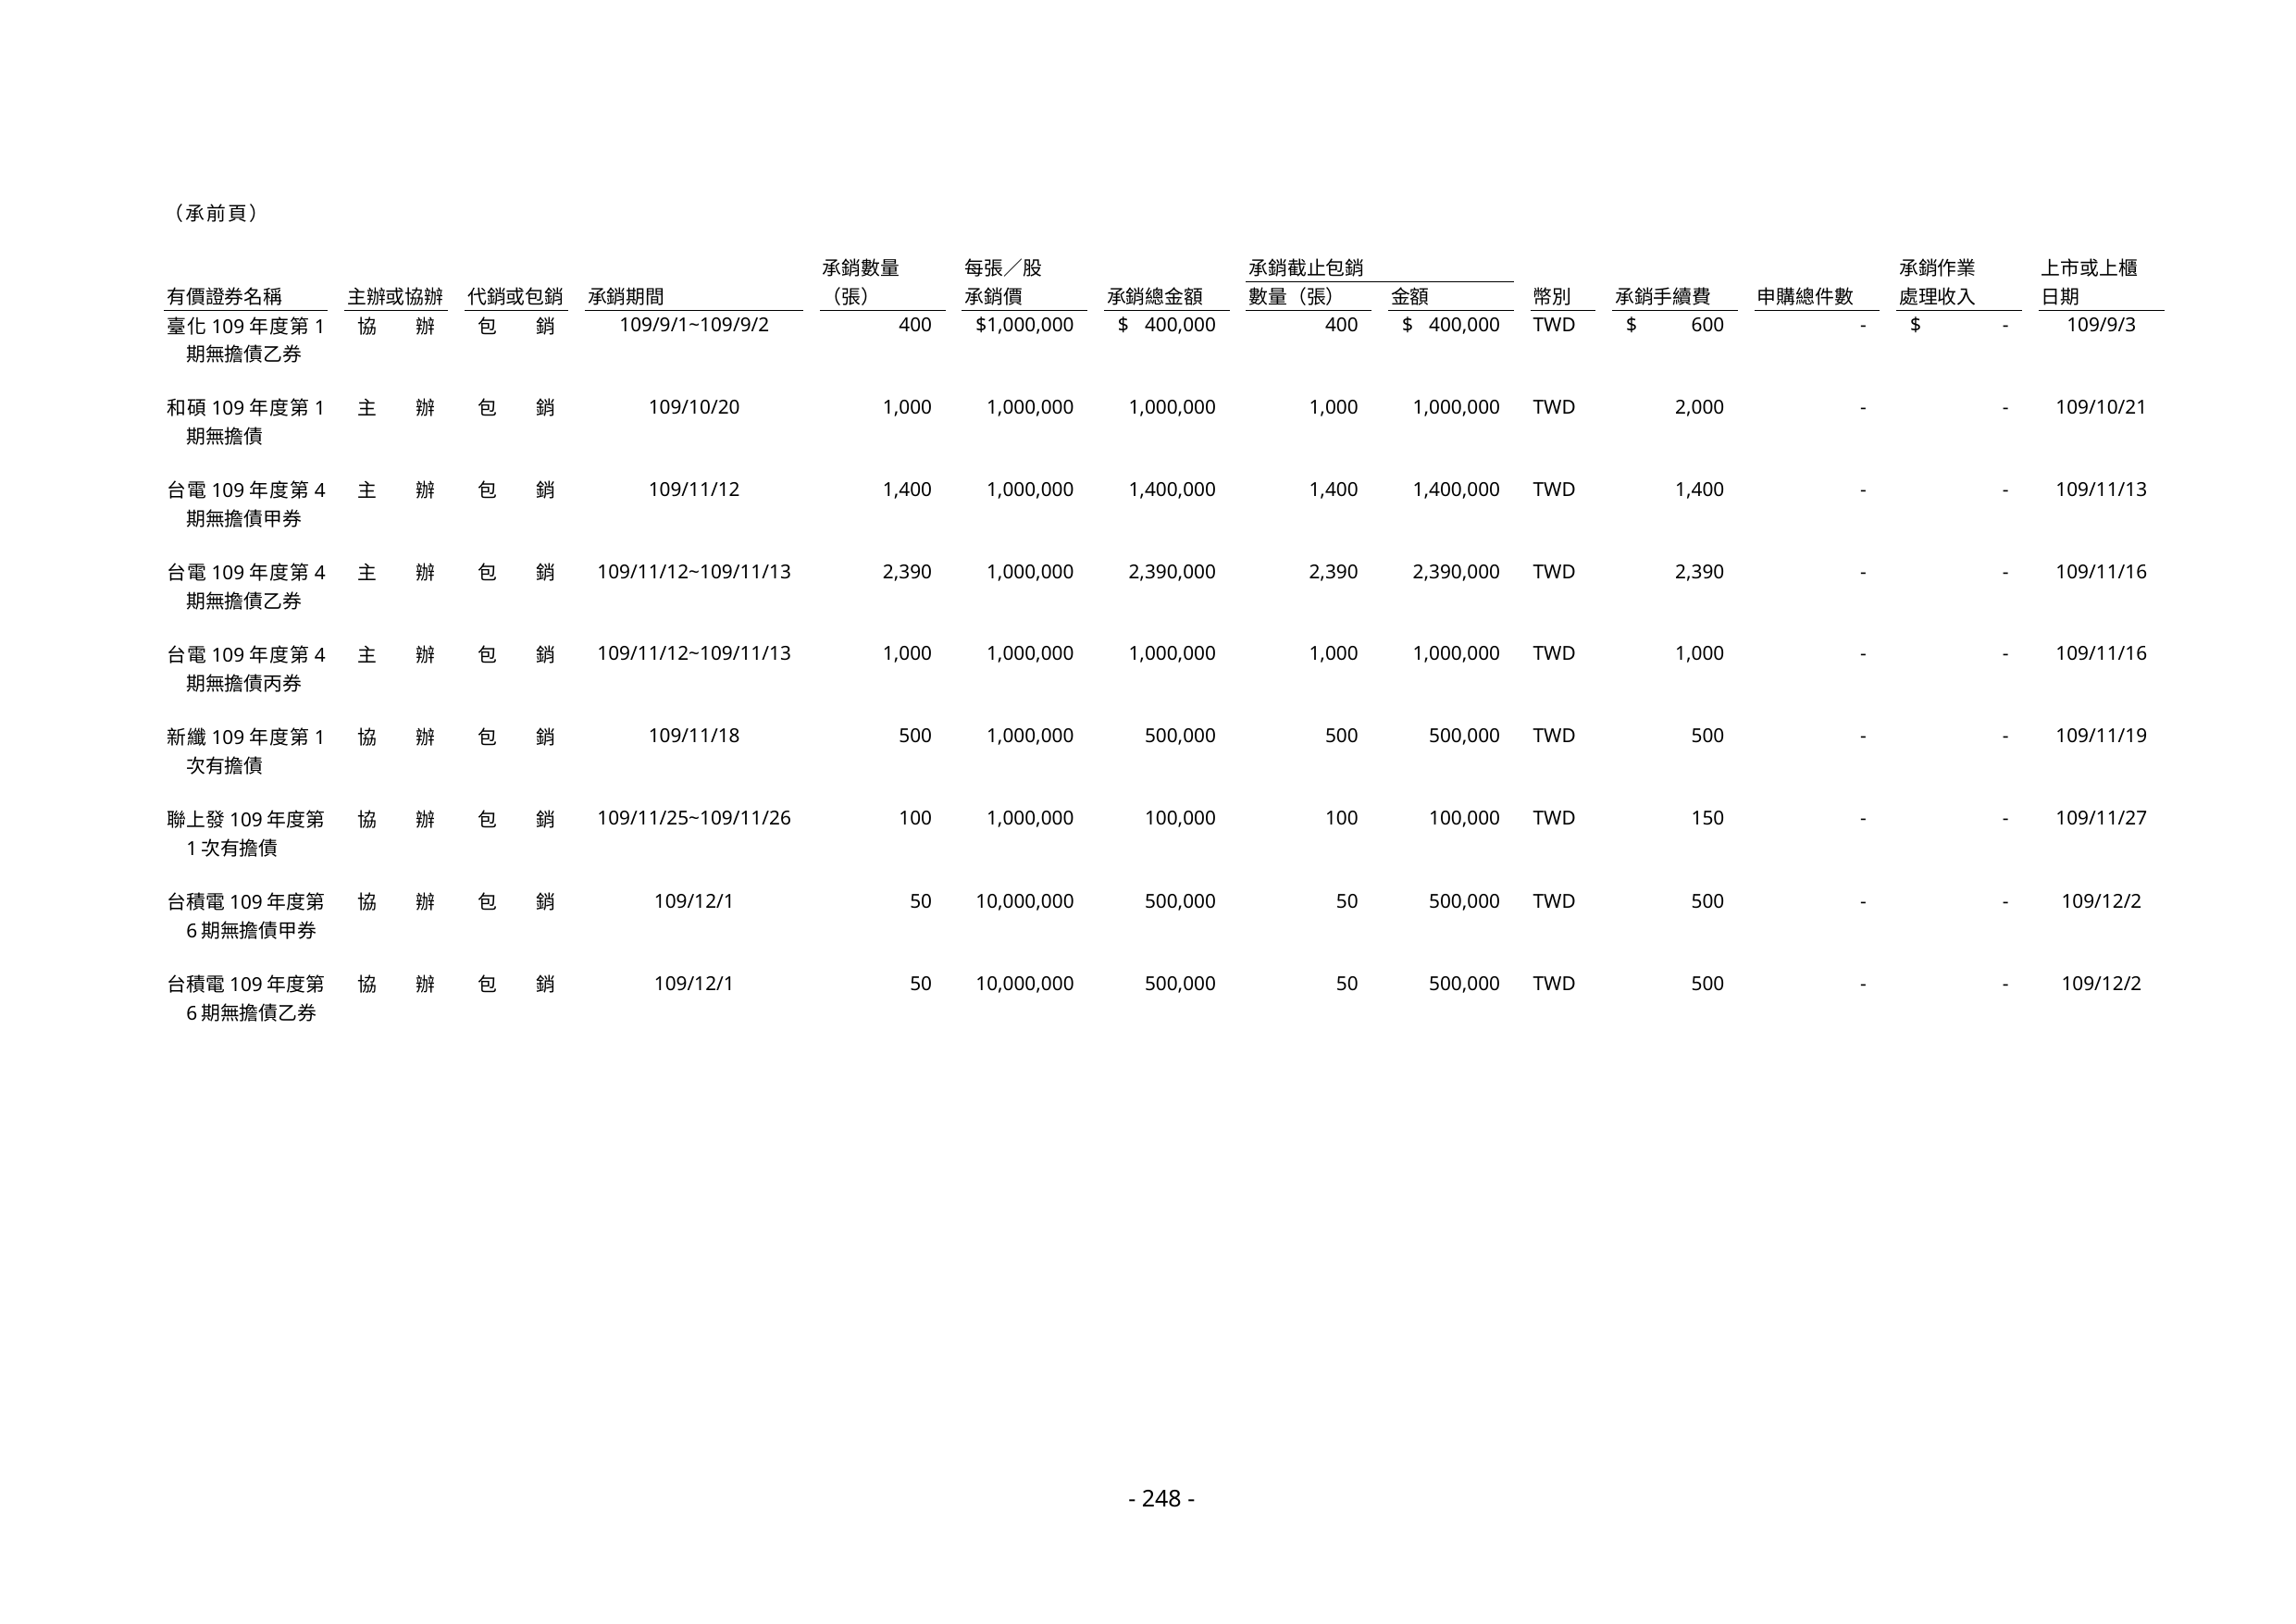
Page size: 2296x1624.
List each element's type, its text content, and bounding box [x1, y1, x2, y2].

table_cell 100 [820, 805, 946, 861]
table_cell [1531, 861, 1595, 887]
table_cell [2039, 366, 2164, 393]
table_cell [344, 1025, 448, 1052]
table_header [465, 253, 568, 280]
table_cell 承銷總金額 [1104, 281, 1230, 310]
table_cell 金額 [1388, 282, 1514, 310]
table_cell [1514, 476, 1530, 531]
table_header [164, 253, 328, 280]
table_cell [1371, 861, 1388, 887]
table_cell 1,000,000 [1104, 393, 1230, 449]
table_cell 100,000 [1104, 805, 1230, 861]
table_cell [1514, 449, 1530, 476]
table_header [1880, 253, 1896, 280]
table_cell [1230, 805, 1246, 861]
table_cell - [1755, 476, 1880, 531]
table_cell [164, 366, 328, 393]
table_cell 150 [1612, 805, 1738, 861]
table_cell 2,390,000 [1104, 558, 1230, 614]
table_cell [1531, 614, 1595, 640]
table_cell [328, 778, 344, 804]
table_cell 2,390 [820, 558, 946, 614]
table_cell [803, 696, 820, 723]
table_cell [1612, 778, 1738, 804]
table_cell 2,390 [1612, 558, 1738, 614]
table_cell [568, 640, 585, 696]
table_cell [1738, 696, 1755, 723]
table_header [568, 253, 585, 280]
table_cell 協 辦 [344, 723, 448, 778]
table_cell [1087, 696, 1104, 723]
table_cell [465, 861, 568, 887]
table_cell [1738, 614, 1755, 640]
table_cell [568, 887, 585, 943]
table_cell [803, 449, 820, 476]
table_cell [946, 723, 962, 778]
table_header 每張／股 [962, 253, 1087, 280]
table_cell [803, 723, 820, 778]
table_cell 109/11/13 [2039, 476, 2164, 531]
table_cell [1388, 1025, 1514, 1052]
table_cell [1531, 696, 1595, 723]
table_cell [568, 723, 585, 778]
table_cell [803, 805, 820, 861]
table_cell 台積電109年度第6期無擔債甲券 [164, 887, 328, 943]
table_cell [1371, 805, 1388, 861]
table_cell [448, 805, 465, 861]
table_cell [2022, 943, 2039, 970]
table_cell 10,000,000 [962, 887, 1087, 943]
table_cell 10,000,000 [962, 970, 1087, 1025]
table_cell [2022, 805, 2039, 861]
table_cell [1514, 393, 1530, 449]
table_cell TWD [1531, 311, 1595, 366]
table_cell [1230, 449, 1246, 476]
table_cell [1880, 614, 1896, 640]
table_cell [568, 943, 585, 970]
table_cell - [1896, 393, 2022, 449]
table_cell [2039, 778, 2164, 804]
table_cell [1087, 366, 1104, 393]
table_cell [1880, 476, 1896, 531]
table_cell [328, 393, 344, 449]
table_cell [1896, 943, 2022, 970]
table_cell 包 銷 [465, 723, 568, 778]
table_cell [328, 805, 344, 861]
table_cell [1531, 531, 1595, 558]
table_cell 包 銷 [465, 970, 568, 1025]
table_cell 500,000 [1104, 723, 1230, 778]
table_cell [1880, 778, 1896, 804]
table_cell 100 [1246, 805, 1371, 861]
table_cell [1755, 778, 1880, 804]
table_header [344, 253, 448, 280]
table_cell [1612, 614, 1738, 640]
table_cell [1738, 861, 1755, 887]
table_cell [465, 614, 568, 640]
table_cell [1595, 281, 1612, 310]
table_cell 主 辦 [344, 640, 448, 696]
table_cell 1,000 [820, 393, 946, 449]
table_cell [465, 531, 568, 558]
table_cell 500 [1612, 970, 1738, 1025]
table_cell [1595, 558, 1612, 614]
table_cell [1514, 723, 1530, 778]
table_cell [1246, 943, 1371, 970]
table_cell [1388, 449, 1514, 476]
table_cell [2022, 861, 2039, 887]
table_cell [465, 943, 568, 970]
table_cell $ 1,000,000 [962, 311, 1087, 366]
table_cell [164, 861, 328, 887]
table_cell 1,400,000 [1388, 476, 1514, 531]
table_cell [1738, 558, 1755, 614]
table_cell [1755, 531, 1880, 558]
table_cell 處理收入 [1896, 281, 2022, 310]
table_cell [164, 614, 328, 640]
table_cell [344, 449, 448, 476]
table_cell [344, 531, 448, 558]
table_cell [164, 696, 328, 723]
table_cell [1371, 366, 1388, 393]
table_cell [1087, 310, 1104, 366]
table_cell [1371, 614, 1388, 640]
table_cell [1514, 614, 1530, 640]
table_cell [1388, 943, 1514, 970]
table_cell [1230, 943, 1246, 970]
table_cell 2,390,000 [1388, 558, 1514, 614]
table_cell [2022, 558, 2039, 614]
table_cell 承銷價 [962, 281, 1087, 310]
table_cell [1514, 366, 1530, 393]
table_cell 109/9/1~109/9/2 [585, 311, 803, 366]
table_header [1230, 253, 1246, 280]
table_cell [2022, 696, 2039, 723]
table_cell 1,000 [1612, 640, 1738, 696]
table_cell [1230, 640, 1246, 696]
table_cell [465, 696, 568, 723]
table_cell 1,400,000 [1104, 476, 1230, 531]
table_cell [1738, 1025, 1755, 1052]
table_header [448, 253, 465, 280]
table_cell [1896, 696, 2022, 723]
table_cell 50 [1246, 887, 1371, 943]
table_cell [568, 310, 585, 366]
table_cell [1738, 723, 1755, 778]
table_cell [946, 476, 962, 531]
table_cell 包 銷 [465, 393, 568, 449]
table_cell [803, 614, 820, 640]
table_cell [1595, 887, 1612, 943]
table_cell [585, 531, 803, 558]
table_cell [1371, 943, 1388, 970]
table_cell [1595, 943, 1612, 970]
table_cell 1,000 [820, 640, 946, 696]
table_cell [962, 1025, 1087, 1052]
table_cell [1531, 1025, 1595, 1052]
table_cell [1230, 614, 1246, 640]
table_cell [946, 943, 962, 970]
table_cell 100,000 [1388, 805, 1514, 861]
table_cell [568, 366, 585, 393]
table_cell [1371, 449, 1388, 476]
table_cell 臺化109年度第1期無擔債乙券 [164, 311, 328, 366]
table_cell [465, 449, 568, 476]
table_header [1087, 253, 1104, 280]
table_cell 數量（張） [1246, 282, 1371, 310]
table_cell [1514, 640, 1530, 696]
table_cell [1896, 778, 2022, 804]
table_cell 申購總件數 [1755, 281, 1880, 310]
table_cell [1595, 614, 1612, 640]
table_cell [1595, 861, 1612, 887]
table_cell [2039, 449, 2164, 476]
table_cell [328, 887, 344, 943]
table_cell [1880, 310, 1896, 366]
table_cell [962, 531, 1087, 558]
table_cell 500,000 [1104, 887, 1230, 943]
table_cell [962, 449, 1087, 476]
table_cell [1371, 723, 1388, 778]
table_cell [1880, 531, 1896, 558]
table_cell [1738, 778, 1755, 804]
table_cell [820, 696, 946, 723]
table_cell [1738, 310, 1755, 366]
table_cell [344, 366, 448, 393]
table_cell [803, 861, 820, 887]
table_cell 協 辦 [344, 311, 448, 366]
table_header [803, 253, 820, 280]
table_cell 109/11/12~109/11/13 [585, 558, 803, 614]
table_cell [1531, 943, 1595, 970]
table_cell [1087, 887, 1104, 943]
table_cell [820, 531, 946, 558]
table_cell [328, 696, 344, 723]
table_cell [1514, 281, 1530, 310]
table_cell [328, 614, 344, 640]
table_cell [820, 1025, 946, 1052]
table_cell [1230, 1025, 1246, 1052]
table_cell 1,400 [820, 476, 946, 531]
table_cell [1087, 861, 1104, 887]
table_cell [803, 558, 820, 614]
table_cell [1738, 970, 1755, 1025]
table_cell [2022, 449, 2039, 476]
table_cell 109/11/12~109/11/13 [585, 640, 803, 696]
table_cell [1246, 449, 1371, 476]
table_cell [1755, 943, 1880, 970]
table_cell [1104, 778, 1230, 804]
table_cell [1514, 970, 1530, 1025]
table_cell [1087, 558, 1104, 614]
table_cell - [1896, 887, 2022, 943]
table_cell [1087, 393, 1104, 449]
table_cell [803, 887, 820, 943]
table_cell [2022, 281, 2039, 310]
table_cell [1738, 476, 1755, 531]
table_cell [803, 366, 820, 393]
table_cell 1,000,000 [962, 476, 1087, 531]
table_cell [2039, 614, 2164, 640]
table_cell [1896, 861, 2022, 887]
table_cell [1514, 558, 1530, 614]
table_cell [1087, 970, 1104, 1025]
table_cell [1388, 614, 1514, 640]
table_cell [1230, 723, 1246, 778]
table_cell [1880, 393, 1896, 449]
table_cell [328, 281, 344, 310]
table_cell 109/11/16 [2039, 558, 2164, 614]
table_cell [448, 861, 465, 887]
table_cell [1230, 887, 1246, 943]
table_cell 50 [820, 887, 946, 943]
table_cell [1246, 531, 1371, 558]
table_cell [448, 449, 465, 476]
table_cell [2022, 476, 2039, 531]
table_cell [465, 366, 568, 393]
text （承前頁） [164, 199, 2159, 253]
table_header [1738, 253, 1755, 280]
table_cell 109/12/2 [2039, 887, 2164, 943]
table_cell [1371, 970, 1388, 1025]
table_cell [448, 476, 465, 531]
table_cell [1880, 449, 1896, 476]
table_cell [1595, 531, 1612, 558]
table_header [1514, 253, 1530, 280]
table_cell [946, 1025, 962, 1052]
table_cell 1,000,000 [962, 640, 1087, 696]
table_cell [1371, 887, 1388, 943]
table_cell [448, 887, 465, 943]
table_cell [585, 696, 803, 723]
table_cell [1246, 696, 1371, 723]
table_cell [1230, 558, 1246, 614]
table_cell [1230, 861, 1246, 887]
table_cell [2022, 970, 2039, 1025]
table_cell [803, 778, 820, 804]
table_cell [1388, 531, 1514, 558]
table_cell [164, 943, 328, 970]
table_cell [1246, 1025, 1371, 1052]
table_cell - [1755, 970, 1880, 1025]
table_cell [568, 805, 585, 861]
table_header 承銷數量 [820, 253, 946, 280]
table_cell [448, 1025, 465, 1052]
table_cell [568, 476, 585, 531]
table_cell [1514, 696, 1530, 723]
table_cell [1246, 366, 1371, 393]
table_cell [568, 531, 585, 558]
table_cell [448, 640, 465, 696]
table_cell 2,390 [1246, 558, 1371, 614]
table_cell [585, 943, 803, 970]
table_cell [820, 366, 946, 393]
table_cell [803, 281, 820, 310]
table_cell [328, 1025, 344, 1052]
table_cell 109/11/16 [2039, 640, 2164, 696]
table_cell 台電109年度第4期無擔債甲券 [164, 476, 328, 531]
table_cell 50 [820, 970, 946, 1025]
table_cell [1595, 476, 1612, 531]
table_cell 500,000 [1388, 970, 1514, 1025]
table_cell [328, 310, 344, 366]
table_cell [568, 778, 585, 804]
table_cell [1880, 558, 1896, 614]
table_cell $ - [1896, 311, 2022, 366]
table_cell [585, 449, 803, 476]
table_cell [946, 281, 962, 310]
table_cell [1595, 640, 1612, 696]
table_cell 幣別 [1531, 281, 1595, 310]
table_cell [1087, 476, 1104, 531]
table_cell [962, 696, 1087, 723]
table_cell [1230, 970, 1246, 1025]
table_cell [585, 366, 803, 393]
table_cell [2039, 1025, 2164, 1052]
table_cell TWD [1531, 476, 1595, 531]
table_cell [448, 281, 465, 310]
table_cell 1,000,000 [962, 393, 1087, 449]
table_cell [1738, 805, 1755, 861]
table_cell [1514, 778, 1530, 804]
table_cell [1612, 449, 1738, 476]
table_cell [1738, 449, 1755, 476]
table_cell [1595, 393, 1612, 449]
table_cell [1104, 696, 1230, 723]
table_cell [1595, 366, 1612, 393]
table_cell 500 [1612, 887, 1738, 943]
table_cell 500,000 [1104, 970, 1230, 1025]
table_cell [344, 696, 448, 723]
table_cell [1104, 943, 1230, 970]
table_cell [1880, 723, 1896, 778]
table_cell [448, 943, 465, 970]
table_cell [1896, 614, 2022, 640]
table_cell [2022, 723, 2039, 778]
table_cell [1880, 805, 1896, 861]
table_cell [1371, 310, 1388, 366]
table_cell 400 [1246, 311, 1371, 366]
table_cell [1738, 887, 1755, 943]
table_header 上市或上櫃 [2039, 253, 2164, 280]
table_cell [1246, 778, 1371, 804]
table_header [1104, 253, 1230, 280]
table_cell [946, 805, 962, 861]
table_cell [1880, 943, 1896, 970]
table_cell [1371, 282, 1388, 310]
table_cell - [1755, 723, 1880, 778]
table_header [1595, 253, 1612, 280]
table_cell [1595, 805, 1612, 861]
table_cell [344, 943, 448, 970]
table_cell [1230, 310, 1246, 366]
table_cell [820, 943, 946, 970]
table_cell [962, 614, 1087, 640]
table_cell [2022, 366, 2039, 393]
table_cell 500,000 [1388, 887, 1514, 943]
table_cell 台積電109年度第6期無擔債乙券 [164, 970, 328, 1025]
table_cell [946, 531, 962, 558]
table_cell [164, 778, 328, 804]
table_cell [1230, 476, 1246, 531]
table_cell 承銷手續費 [1612, 281, 1738, 310]
table_cell 400 [820, 311, 946, 366]
table_cell 109/11/18 [585, 723, 803, 778]
table_cell [1880, 366, 1896, 393]
table_cell [344, 778, 448, 804]
table_cell 109/11/12 [585, 476, 803, 531]
table_cell 500,000 [1388, 723, 1514, 778]
table_cell 109/11/27 [2039, 805, 2164, 861]
table_cell [568, 861, 585, 887]
table_cell [1738, 393, 1755, 449]
table_cell [2022, 887, 2039, 943]
table_cell [164, 1025, 328, 1052]
table_cell TWD [1531, 970, 1595, 1025]
table_cell [1388, 778, 1514, 804]
table_cell 1,000 [1246, 393, 1371, 449]
table_cell [1595, 723, 1612, 778]
table_cell [585, 861, 803, 887]
table_cell 109/9/3 [2039, 311, 2164, 366]
table_cell [1230, 393, 1246, 449]
table_cell [568, 393, 585, 449]
table_header 承銷截止包銷 [1246, 253, 1514, 280]
table_cell [946, 310, 962, 366]
table_cell [946, 861, 962, 887]
table_cell [1595, 1025, 1612, 1052]
table_cell [946, 778, 962, 804]
table_cell [1880, 887, 1896, 943]
table_cell [448, 723, 465, 778]
table_cell [568, 281, 585, 310]
table_header [328, 253, 344, 280]
table_cell [803, 970, 820, 1025]
table_cell [962, 943, 1087, 970]
table_cell [328, 449, 344, 476]
table_cell $ 600 [1612, 311, 1738, 366]
table_cell [164, 449, 328, 476]
table_cell [1104, 449, 1230, 476]
table_cell [2022, 531, 2039, 558]
table_cell [803, 310, 820, 366]
table_cell [1371, 476, 1388, 531]
table_header [1755, 253, 1880, 280]
table_cell [1104, 614, 1230, 640]
table_cell [568, 614, 585, 640]
table_cell [946, 970, 962, 1025]
table_cell [803, 943, 820, 970]
table_cell [585, 1025, 803, 1052]
table_cell [1755, 366, 1880, 393]
table_cell [328, 861, 344, 887]
table_cell [585, 614, 803, 640]
table_cell 500 [820, 723, 946, 778]
table_cell TWD [1531, 640, 1595, 696]
table_cell [1896, 1025, 2022, 1052]
table_cell 1,000,000 [1104, 640, 1230, 696]
table_cell 承銷期間 [585, 281, 803, 310]
table_cell [803, 1025, 820, 1052]
table_cell [1388, 696, 1514, 723]
table_cell [946, 449, 962, 476]
table_cell [1371, 640, 1388, 696]
table_cell 協 辦 [344, 887, 448, 943]
table_cell 包 銷 [465, 640, 568, 696]
table_cell [820, 778, 946, 804]
table_cell [1104, 861, 1230, 887]
table_cell [946, 558, 962, 614]
table_cell [1612, 531, 1738, 558]
table_cell 包 銷 [465, 887, 568, 943]
table_cell [1738, 640, 1755, 696]
table_cell [1087, 805, 1104, 861]
table_cell [1738, 531, 1755, 558]
table_cell 協 辦 [344, 805, 448, 861]
table_cell [1230, 281, 1246, 310]
table_cell TWD [1531, 887, 1595, 943]
table_header 承銷作業 [1896, 253, 2022, 280]
table_cell [1738, 366, 1755, 393]
table_cell 109/11/25~109/11/26 [585, 805, 803, 861]
table_cell [2022, 310, 2039, 366]
table_cell [328, 970, 344, 1025]
table_cell [448, 393, 465, 449]
table_cell [1595, 778, 1612, 804]
table_cell [328, 723, 344, 778]
table_cell [1087, 614, 1104, 640]
table_cell [2039, 943, 2164, 970]
table_cell [465, 1025, 568, 1052]
table_cell [448, 696, 465, 723]
table_cell [1514, 861, 1530, 887]
table_cell 109/12/1 [585, 970, 803, 1025]
table_cell 包 銷 [465, 805, 568, 861]
table_cell [1104, 1025, 1230, 1052]
table_cell [568, 449, 585, 476]
table_cell [946, 393, 962, 449]
table_cell 代銷或包銷 [465, 281, 568, 310]
table_cell [1246, 861, 1371, 887]
table_cell 1,000,000 [1388, 393, 1514, 449]
table_cell [803, 476, 820, 531]
table_cell 協 辦 [344, 970, 448, 1025]
table_cell [448, 366, 465, 393]
table_cell [2022, 778, 2039, 804]
table_cell [1595, 449, 1612, 476]
table_cell [1896, 366, 2022, 393]
table_cell [1514, 805, 1530, 861]
table_cell [1880, 1025, 1896, 1052]
table_cell [328, 531, 344, 558]
table_cell [1514, 1025, 1530, 1052]
table_cell [1738, 281, 1755, 310]
table_cell 109/12/1 [585, 887, 803, 943]
table_cell [1612, 366, 1738, 393]
table_cell [448, 310, 465, 366]
table_cell [803, 531, 820, 558]
table_cell 主 辦 [344, 393, 448, 449]
table_cell [448, 778, 465, 804]
table_cell [1755, 861, 1880, 887]
table_cell 500 [1246, 723, 1371, 778]
table_cell [1531, 449, 1595, 476]
table_cell [2039, 531, 2164, 558]
table_cell [328, 366, 344, 393]
table_cell [946, 614, 962, 640]
table_cell [820, 614, 946, 640]
table_cell [568, 1025, 585, 1052]
table_cell - [1896, 805, 2022, 861]
table_cell [1087, 1025, 1104, 1052]
table_cell [2022, 1025, 2039, 1052]
table_cell [962, 366, 1087, 393]
table_cell [1371, 696, 1388, 723]
table_cell [1612, 696, 1738, 723]
table_cell 109/12/2 [2039, 970, 2164, 1025]
table_cell [1087, 943, 1104, 970]
table_cell [1755, 614, 1880, 640]
table_cell 新纖109年度第1次有擔債 [164, 723, 328, 778]
table_cell [568, 970, 585, 1025]
table_cell [448, 970, 465, 1025]
table_cell 包 銷 [465, 311, 568, 366]
table_cell 109/11/19 [2039, 723, 2164, 778]
table_cell [1514, 943, 1530, 970]
table_cell [1104, 531, 1230, 558]
table_cell [1880, 696, 1896, 723]
table_cell [1514, 531, 1530, 558]
table_cell [568, 558, 585, 614]
table_cell [585, 778, 803, 804]
table_cell [1755, 1025, 1880, 1052]
table_cell [328, 476, 344, 531]
table_cell 台電109年度第4期無擔債丙券 [164, 640, 328, 696]
table_cell [1755, 449, 1880, 476]
table_cell [962, 778, 1087, 804]
table_cell [1230, 531, 1246, 558]
table_cell [962, 861, 1087, 887]
table_cell [1087, 449, 1104, 476]
table_cell [1371, 778, 1388, 804]
table_cell - [1755, 558, 1880, 614]
table_cell 500 [1612, 723, 1738, 778]
table_cell [1230, 696, 1246, 723]
table_header [946, 253, 962, 280]
table_cell 和碩109年度第1期無擔債 [164, 393, 328, 449]
table_cell TWD [1531, 723, 1595, 778]
table_cell [1880, 970, 1896, 1025]
table_cell 包 銷 [465, 558, 568, 614]
table_cell [2022, 393, 2039, 449]
table_cell [328, 558, 344, 614]
table_cell [946, 366, 962, 393]
table_cell 1,000,000 [962, 723, 1087, 778]
table_cell 1,400 [1246, 476, 1371, 531]
table_cell [1388, 366, 1514, 393]
table_cell [1104, 366, 1230, 393]
table_cell [1087, 531, 1104, 558]
table_cell 2,000 [1612, 393, 1738, 449]
table_cell 主 辦 [344, 476, 448, 531]
table_cell $ 400,000 [1104, 311, 1230, 366]
table_cell [1612, 1025, 1738, 1052]
table_cell [1595, 310, 1612, 366]
table_cell [1246, 614, 1371, 640]
table_header [2022, 253, 2039, 280]
table_header [585, 253, 803, 280]
table_cell - [1755, 887, 1880, 943]
table_cell [568, 696, 585, 723]
table_cell [328, 640, 344, 696]
table_cell [803, 640, 820, 696]
table_cell 1,000,000 [962, 805, 1087, 861]
table_cell 主辦或協辦 [344, 281, 448, 310]
table_cell 有價證券名稱 [164, 281, 328, 310]
table_cell 1,400 [1612, 476, 1738, 531]
table_cell [465, 778, 568, 804]
table_cell [1388, 861, 1514, 887]
table_cell - [1755, 640, 1880, 696]
table_cell [164, 531, 328, 558]
table_cell - [1896, 476, 2022, 531]
table_cell [1087, 778, 1104, 804]
table_cell [946, 640, 962, 696]
table_cell [946, 696, 962, 723]
table_cell [1738, 943, 1755, 970]
table_cell [1371, 558, 1388, 614]
table_cell 50 [1246, 970, 1371, 1025]
table_cell TWD [1531, 393, 1595, 449]
table_cell [1371, 393, 1388, 449]
table_cell 1,000,000 [962, 558, 1087, 614]
table_cell - [1896, 970, 2022, 1025]
table_cell [448, 531, 465, 558]
table_cell 109/10/21 [2039, 393, 2164, 449]
table_cell [1087, 640, 1104, 696]
table_cell 日期 [2039, 281, 2164, 310]
table_cell [328, 943, 344, 970]
table_cell [1371, 531, 1388, 558]
table_cell [1612, 861, 1738, 887]
table_cell [1595, 970, 1612, 1025]
table_cell [2022, 640, 2039, 696]
table_cell [1755, 696, 1880, 723]
table_cell [1612, 943, 1738, 970]
table_cell 1,000,000 [1388, 640, 1514, 696]
table_cell [2039, 861, 2164, 887]
table_cell [1230, 778, 1246, 804]
table_cell - [1755, 393, 1880, 449]
table_cell TWD [1531, 805, 1595, 861]
table_cell [1371, 1025, 1388, 1052]
table_cell 包 銷 [465, 476, 568, 531]
table_cell - [1896, 558, 2022, 614]
table_cell [1514, 887, 1530, 943]
table_cell [1896, 449, 2022, 476]
table_cell [448, 614, 465, 640]
table_cell - [1896, 723, 2022, 778]
table_cell [344, 614, 448, 640]
table_cell 主 辦 [344, 558, 448, 614]
table_cell [344, 861, 448, 887]
table_cell [820, 861, 946, 887]
table_cell [448, 558, 465, 614]
table_cell 109/10/20 [585, 393, 803, 449]
table_cell - [1755, 311, 1880, 366]
table_cell [2022, 614, 2039, 640]
table_cell [946, 887, 962, 943]
table_cell $ 400,000 [1388, 311, 1514, 366]
table_cell 1,000 [1246, 640, 1371, 696]
table_header [1612, 253, 1738, 280]
table_cell 台電109年度第4期無擔債乙券 [164, 558, 328, 614]
table_cell [1880, 281, 1896, 310]
table_cell - [1896, 640, 2022, 696]
table_cell [1880, 640, 1896, 696]
table_cell [1531, 366, 1595, 393]
table_cell （張） [820, 281, 946, 310]
table_header [1531, 253, 1595, 280]
table_cell [1531, 778, 1595, 804]
table_cell [1880, 861, 1896, 887]
table_cell [1230, 366, 1246, 393]
table_cell 聯上發109年度第1次有擔債 [164, 805, 328, 861]
table_cell [1087, 723, 1104, 778]
table_cell [2039, 696, 2164, 723]
table_cell [820, 449, 946, 476]
table_cell - [1755, 805, 1880, 861]
table_cell TWD [1531, 558, 1595, 614]
table_cell [1514, 310, 1530, 366]
table_cell [1087, 281, 1104, 310]
table_cell [803, 393, 820, 449]
table_cell [1896, 531, 2022, 558]
table_cell [1595, 696, 1612, 723]
